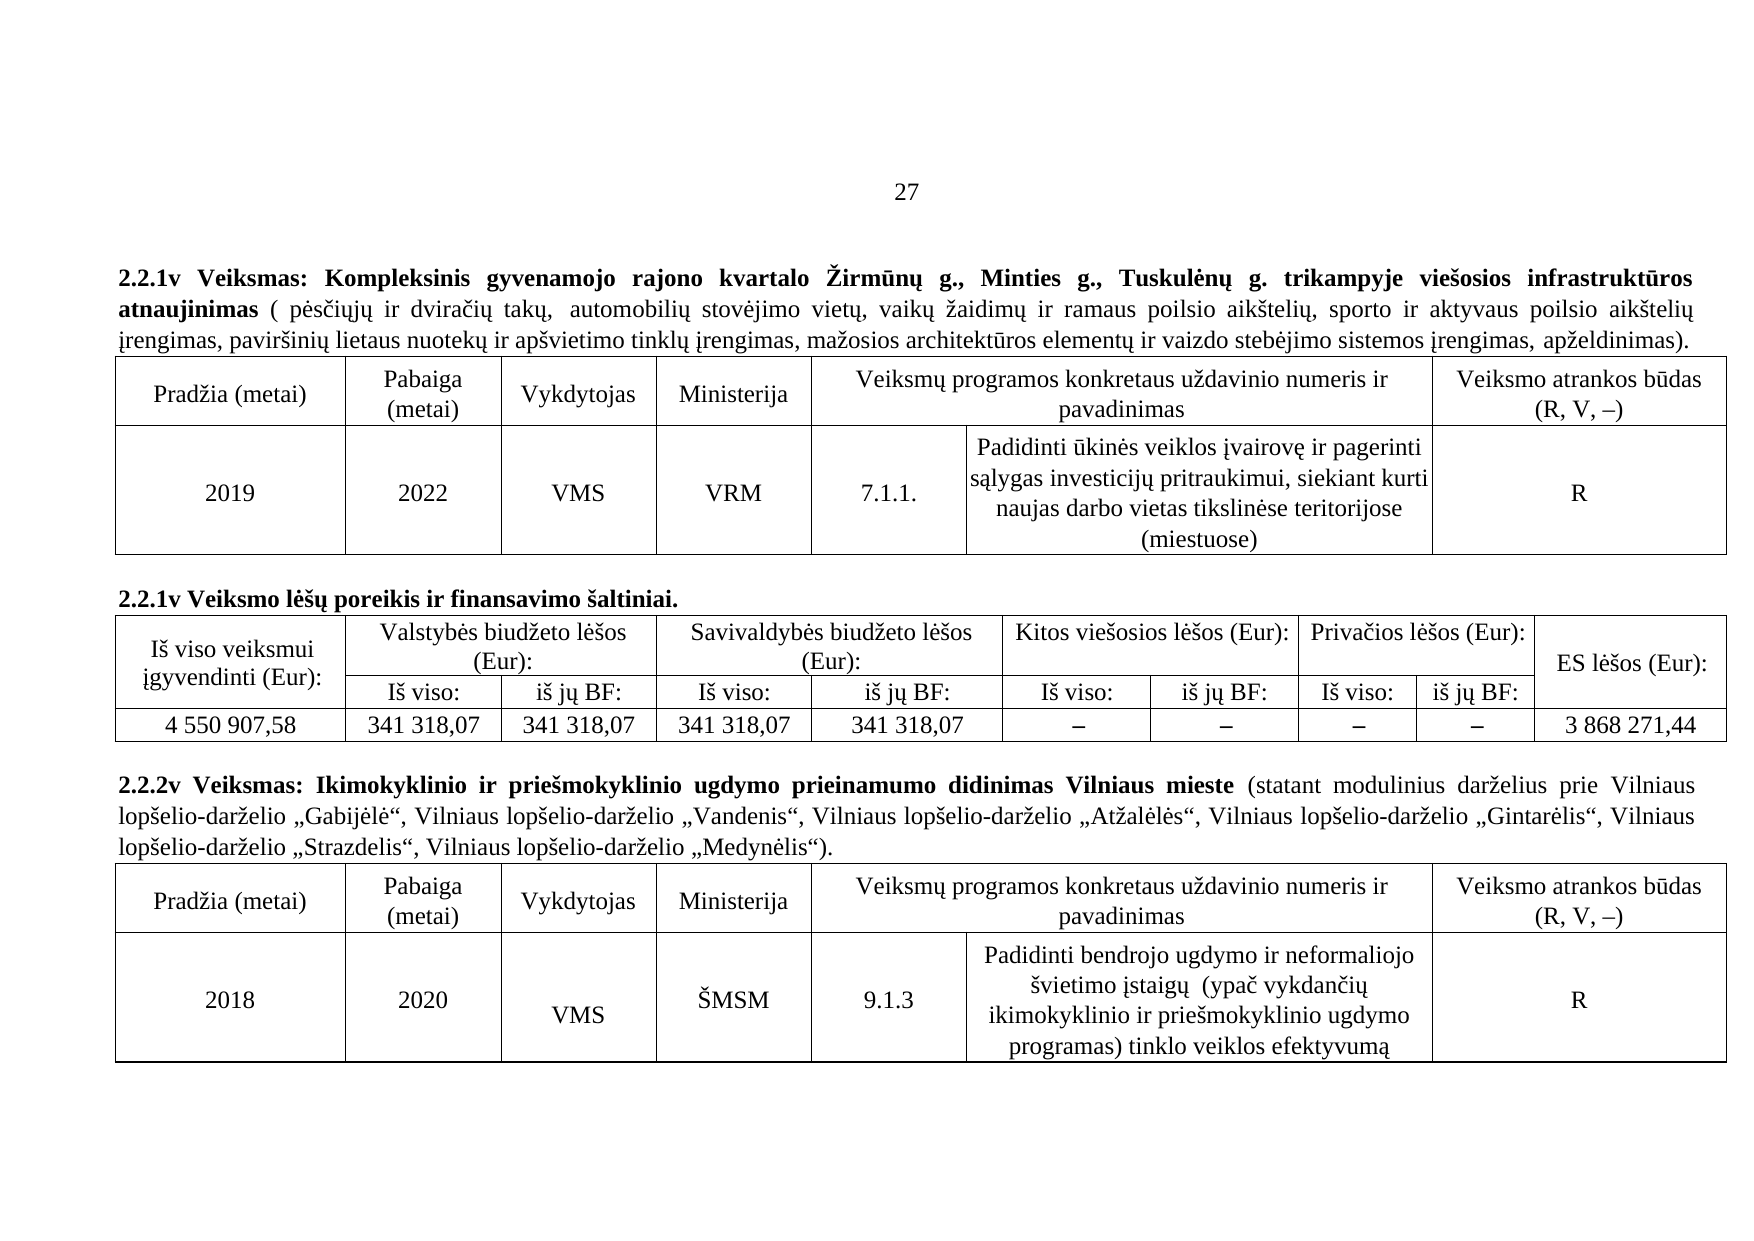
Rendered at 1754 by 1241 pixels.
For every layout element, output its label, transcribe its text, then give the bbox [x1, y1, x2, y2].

table_header Iš viso veiksmui įgyvendinti (Eur): [116, 616, 345, 708]
table_cell 341 318,07 [502, 709, 656, 741]
table_cell ŠMSM [657, 933, 811, 1061]
table_cell iš jų BF: [1151, 676, 1298, 708]
text 2.2.1v Veiksmo lėšų poreikis ir finansavimo šaltiniai. [118, 584, 1695, 613]
table_cell 7.1.1. [812, 426, 966, 554]
table_cell – [1003, 709, 1150, 741]
table_cell Iš viso: [1299, 676, 1416, 708]
table_header Pradžia (metai) [116, 357, 345, 424]
table_cell VRM [657, 426, 811, 554]
table_header Ministerija [657, 864, 811, 932]
table_header Savivaldybės biudžeto lėšos (Eur): [657, 616, 1002, 675]
table_cell 341 318,07 [657, 709, 811, 741]
table_header Veiksmo atrankos būdas (R, V, –) [1433, 357, 1726, 424]
table_header ES lėšos (Eur): [1535, 616, 1726, 708]
table_cell Iš viso: [346, 676, 501, 708]
table_cell iš jų BF: [502, 676, 656, 708]
table_cell 2019 [116, 426, 345, 554]
table_cell – [1151, 709, 1298, 741]
table_cell Iš viso: [1003, 676, 1150, 708]
table_header Veiksmų programos konkretaus uždavinio numeris ir pavadinimas [812, 357, 1432, 424]
table_cell 2018 [116, 933, 345, 1061]
table_cell Padidinti ūkinės veiklos įvairovę ir pagerinti sąlygas investicijų pritraukimui, siekiant kurti naujas darbo vietas tikslinėse teritorijose (miestuose) [967, 426, 1432, 554]
table_header Pabaiga (metai) [346, 357, 501, 424]
table_cell R [1433, 426, 1726, 554]
table_cell 3 868 271,44 [1535, 709, 1726, 741]
table_cell 2020 [346, 933, 501, 1061]
table_cell 341 318,07 [346, 709, 501, 741]
table_cell 341 318,07 [812, 709, 1002, 741]
table_cell Iš viso: [657, 676, 811, 708]
table_cell R [1433, 933, 1726, 1061]
table_cell iš jų BF: [812, 676, 1002, 708]
text 2.2.2v Veiksmas: Ikimokyklinio ir priešmokyklinio ugdymo prieinamumo didinimas Vilniaus mieste (statant modulinius darželius prie Vilniaus lopšelio-darželio „Gabijėlė“, Vilniaus lopšelio-darželio „Vandenis“, Vilniaus lopšelio-darželio „Atžalėlės“, Vilniaus lopšelio-darželio „Gintarėlis“, Vilniaus lopšelio-darželio „Strazdelis“, Vilniaus lopšelio-darželio „Medynėlis“). [118, 771, 1695, 861]
table_header Privačios lėšos (Eur): [1299, 616, 1534, 675]
table_cell Padidinti bendrojo ugdymo ir neformaliojo švietimo įstaigų (ypač vykdančių ikimokyklinio ir priešmokyklinio ugdymo programas) tinklo veiklos efektyvumą [967, 933, 1432, 1061]
table_header Vykdytojas [502, 357, 656, 424]
table_header Pabaiga (metai) [346, 864, 501, 932]
table_header Veiksmo atrankos būdas (R, V, –) [1433, 864, 1726, 932]
table_header Vykdytojas [502, 864, 656, 932]
text 2.2.1v Veiksmas: Kompleksinis gyvenamojo rajono kvartalo Žirmūnų g., Minties g., Tuskulėnų g. trikampyje viešosios infrastruktūros atnaujinimas ( pėsčiųjų ir dviračių takų, automobilių stovėjimo vietų, vaikų žaidimų ir ramaus poilsio aikštelių, sporto ir aktyvaus poilsio aikštelių įrengimas, paviršinių lietaus nuotekų ir apšvietimo tinklų įrengimas, mažosios architektūros elementų ir vaizdo stebėjimo sistemos įrengimas, apželdinimas). [118, 263, 1695, 354]
table_header Veiksmų programos konkretaus uždavinio numeris ir pavadinimas [812, 864, 1432, 932]
table_cell VMS [502, 933, 656, 1061]
table_cell VMS [502, 426, 656, 554]
table_cell 9.1.3 [812, 933, 966, 1061]
table_header Pradžia (metai) [116, 864, 345, 932]
table_cell – [1417, 709, 1534, 741]
table_cell 2022 [346, 426, 501, 554]
table_cell 4 550 907,58 [116, 709, 345, 741]
table_header Kitos viešosios lėšos (Eur): [1003, 616, 1298, 675]
table_header Valstybės biudžeto lėšos (Eur): [346, 616, 656, 675]
table_cell iš jų BF: [1417, 676, 1534, 708]
table_cell – [1299, 709, 1416, 741]
table_header Ministerija [657, 357, 811, 424]
